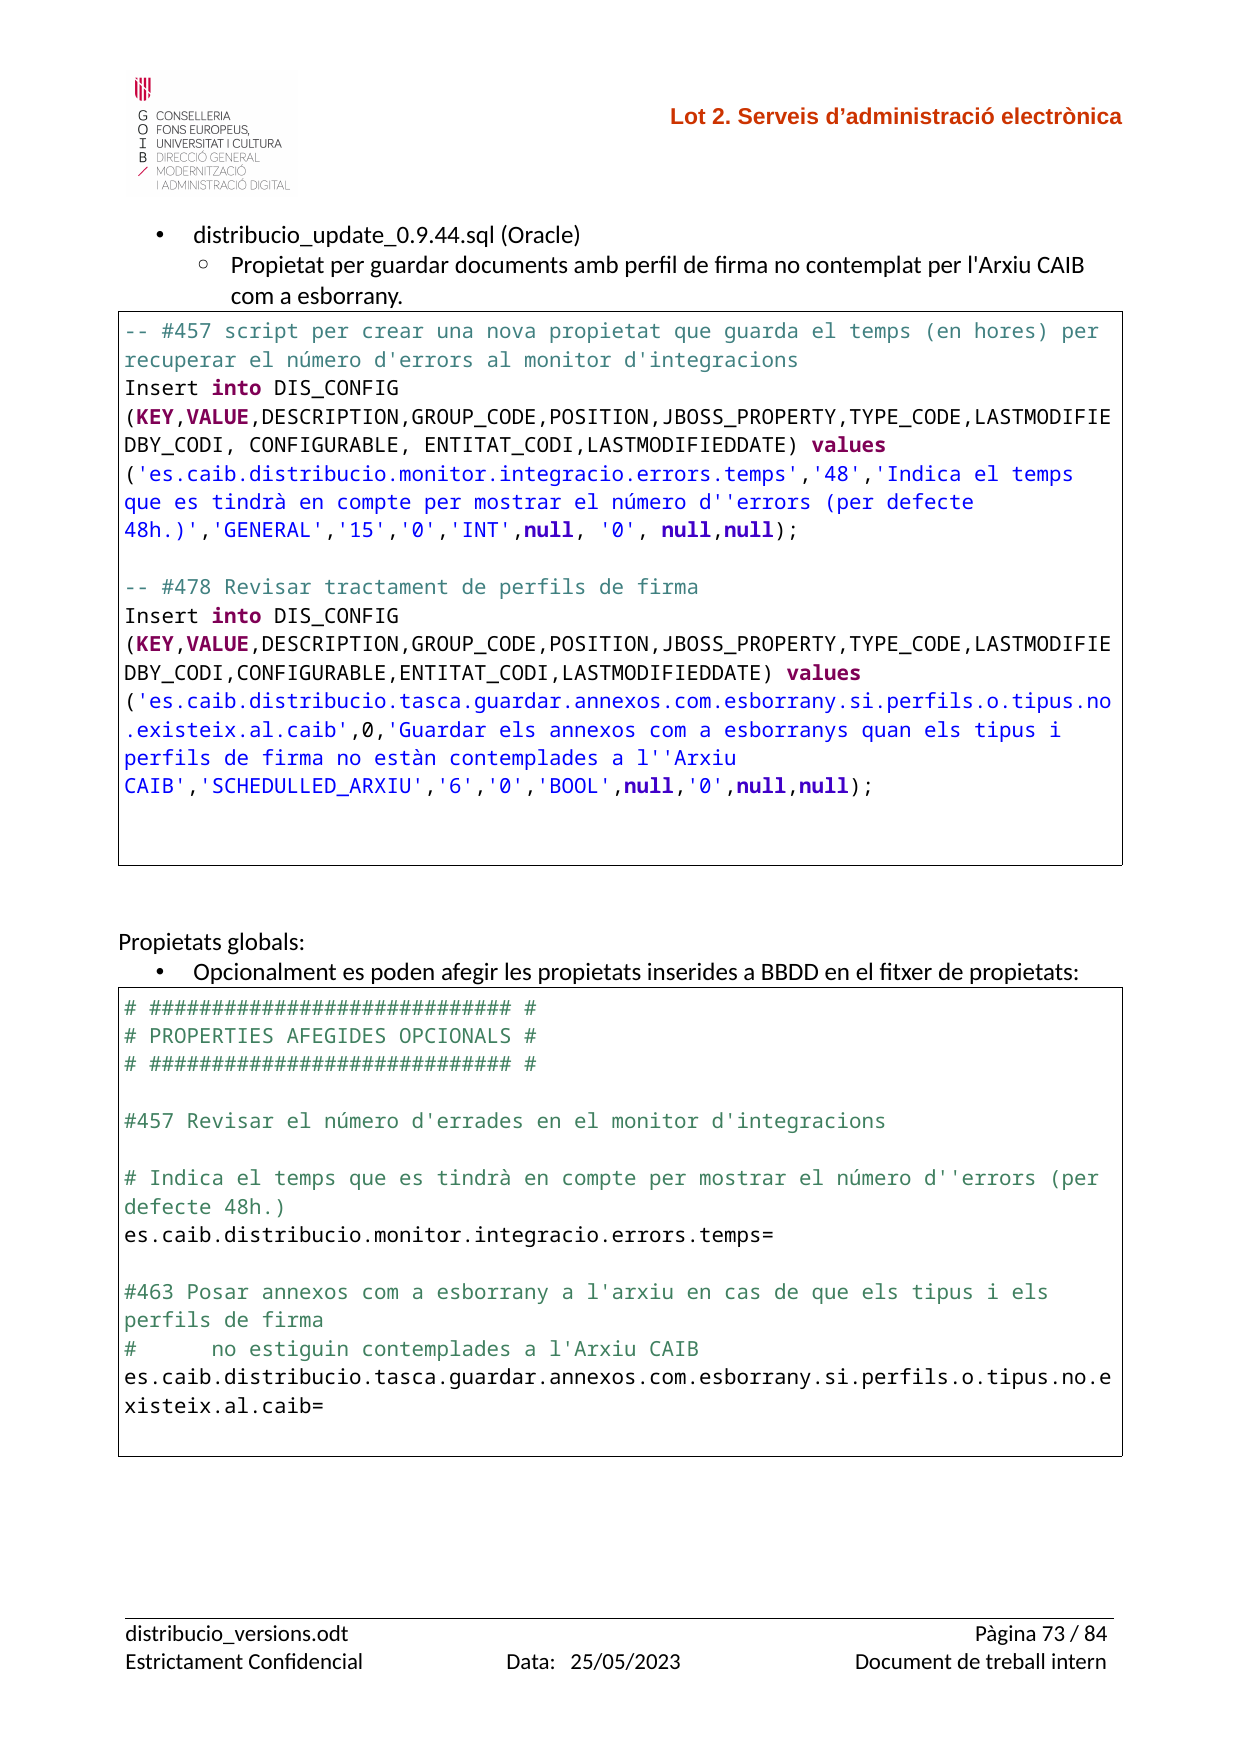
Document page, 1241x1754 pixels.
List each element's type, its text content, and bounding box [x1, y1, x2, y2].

text Propietats globals: [118, 926, 1122, 956]
table_header -- #457 script per crear una nova propietat que guarda el temps (en hores) per recuperar el número d'errors al monitor d'integracions Insert into DIS_CONFIG (KEY,VALUE,DESCRIPTION,GROUP_CODE,POSITION,JBOSS_PROPERTY,TYPE_CODE,LASTMODIFIEDBY_CODI, CONFIGURABLE, ENTITAT_CODI,LASTMODIFIEDDATE) values ('es.caib.distribucio.monitor.integracio.errors.temps','48','Indica el temps que es tindrà en compte per mostrar el número d''errors (per defecte 48h.)','GENERAL','15','0','INT',null, '0', null,null); -- #478 Revisar tractament de perfils de firma Insert into DIS_CONFIG (KEY,VALUE,DESCRIPTION,GROUP_CODE,POSITION,JBOSS_PROPERTY,TYPE_CODE,LASTMODIFIEDBY_CODI,CONFIGURABLE,ENTITAT_CODI,LASTMODIFIEDDATE) values ('es.caib.distribucio.tasca.guardar.annexos.com.esborrany.si.perfils.o.tipus.no.existeix.al.caib',0,'Guardar els annexos com a esborranys quan els tipus i perfils de firma no estàn contemplades a l''Arxiu CAIB','SCHEDULLED_ARXIU','6','0','BOOL',null,'0',null,null); [119, 312, 1122, 865]
picture [126, 70, 299, 197]
list Propietat per guardar documents amb perfil de firma no contemplat per l'Arxiu CAIB com a esborrany. [193, 250, 1122, 311]
list distribucio_update_0.9.44.sql (Oracle) [156, 219, 1122, 250]
list Opcionalment es poden afegir les propietats inserides a BBDD en el fitxer de propietats: [156, 956, 1122, 987]
table_header # ############################# # # PROPERTIES AFEGIDES OPCIONALS # # ############################# # #457 Revisar el número d'errades en el monitor d'integracions # Indica el temps que es tindrà en compte per mostrar el número d''errors (per defecte 48h.) es.caib.distribucio.monitor.integracio.errors.temps= #463 Posar annexos com a esborrany a l'arxiu en cas de que els tipus i els perfils de firma # no estiguin contemplades a l'Arxiu CAIB es.caib.distribucio.tasca.guardar.annexos.com.esborrany.si.perfils.o.tipus.no.existeix.al.caib= [119, 988, 1122, 1456]
